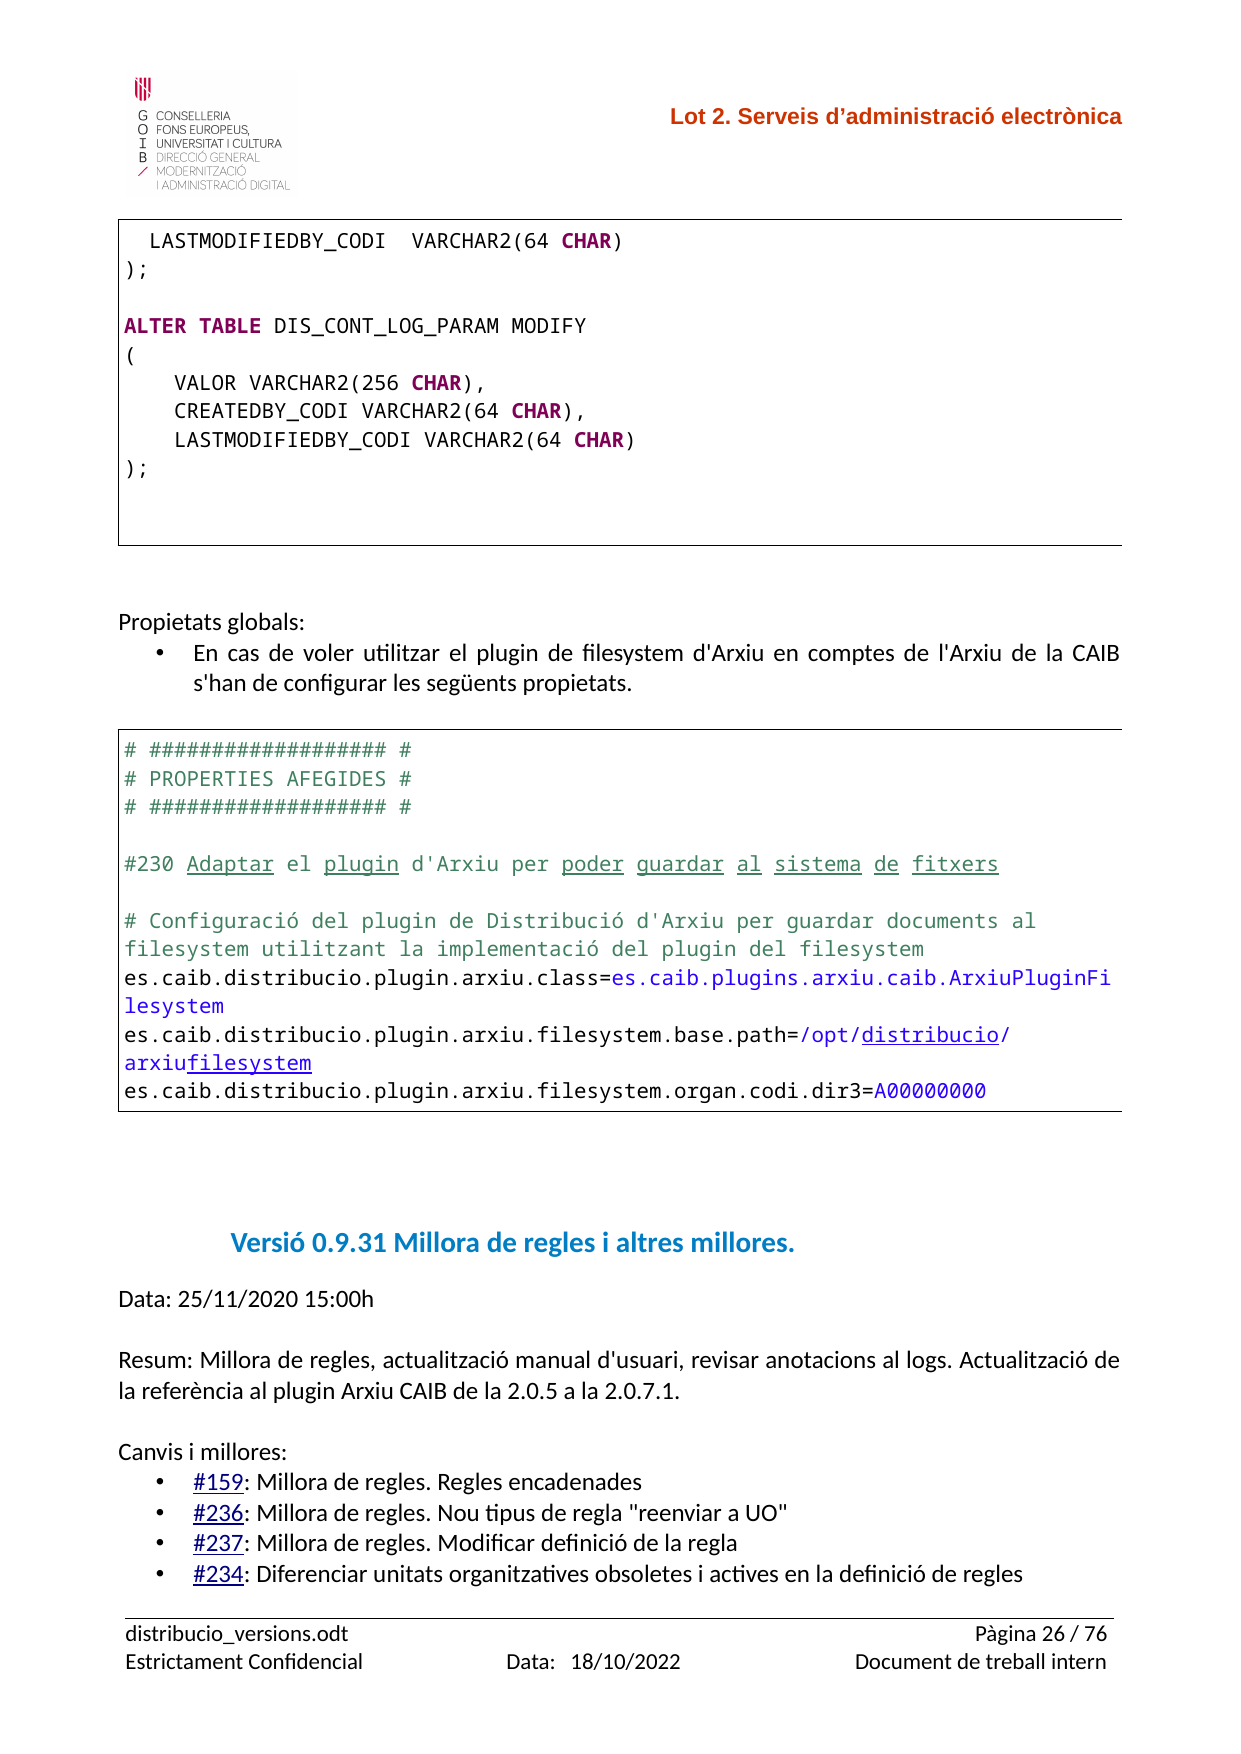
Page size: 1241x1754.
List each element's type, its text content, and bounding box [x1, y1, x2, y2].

text Canvis i millores: [118, 1436, 1122, 1466]
list #234: Diferenciar unitats organitzatives obsoletes i actives en la definició de regles [156, 1558, 1122, 1588]
subtitle Versió 0.9.31 Millora de regles i altres millores. [153, 1224, 1122, 1260]
list En cas de voler utilitzar el plugin de filesystem d'Arxiu en comptes de l'Arxiu de la CAIB s'han de configurar les següents propietats. [156, 637, 1122, 698]
list #237: Millora de regles. Modificar definició de la regla [156, 1527, 1122, 1558]
text Data: 25/11/2020 15:00h [118, 1283, 1122, 1314]
table_header # ################### # # PROPERTIES AFEGIDES # # ################### # #230 Adaptar el plugin d'Arxiu per poder guardar al sistema de fitxers # Configuració del plugin de Distribució d'Arxiu per guardar documents al filesystem utilitzant la implementació del plugin del filesystem es.caib.distribucio.plugin.arxiu.class=es.caib.plugins.arxiu.caib.ArxiuPluginFilesystem es.caib.distribucio.plugin.arxiu.filesystem.base.path=/opt/distribucio/arxiufilesystem es.caib.distribucio.plugin.arxiu.filesystem.organ.codi.dir3=A00000000 [119, 730, 1122, 1111]
list #159: Millora de regles. Regles encadenades [156, 1466, 1122, 1497]
text Resum: Millora de regles, actualització manual d'usuari, revisar anotacions al logs. Actualització de la referència al plugin Arxiu CAIB de la 2.0.5 a la 2.0.7.1. [118, 1344, 1122, 1405]
picture [126, 70, 299, 197]
list #236: Millora de regles. Nou tipus de regla "reenviar a UO" [156, 1497, 1122, 1527]
text Propietats globals: [118, 607, 1122, 637]
table_header LASTMODIFIEDBY_CODI VARCHAR2(64 CHAR) ); ALTER TABLE DIS_CONT_LOG_PARAM MODIFY ( VALOR VARCHAR2(256 CHAR), CREATEDBY_CODI VARCHAR2(64 CHAR), LASTMODIFIEDBY_CODI VARCHAR2(64 CHAR) ); [119, 220, 1122, 544]
